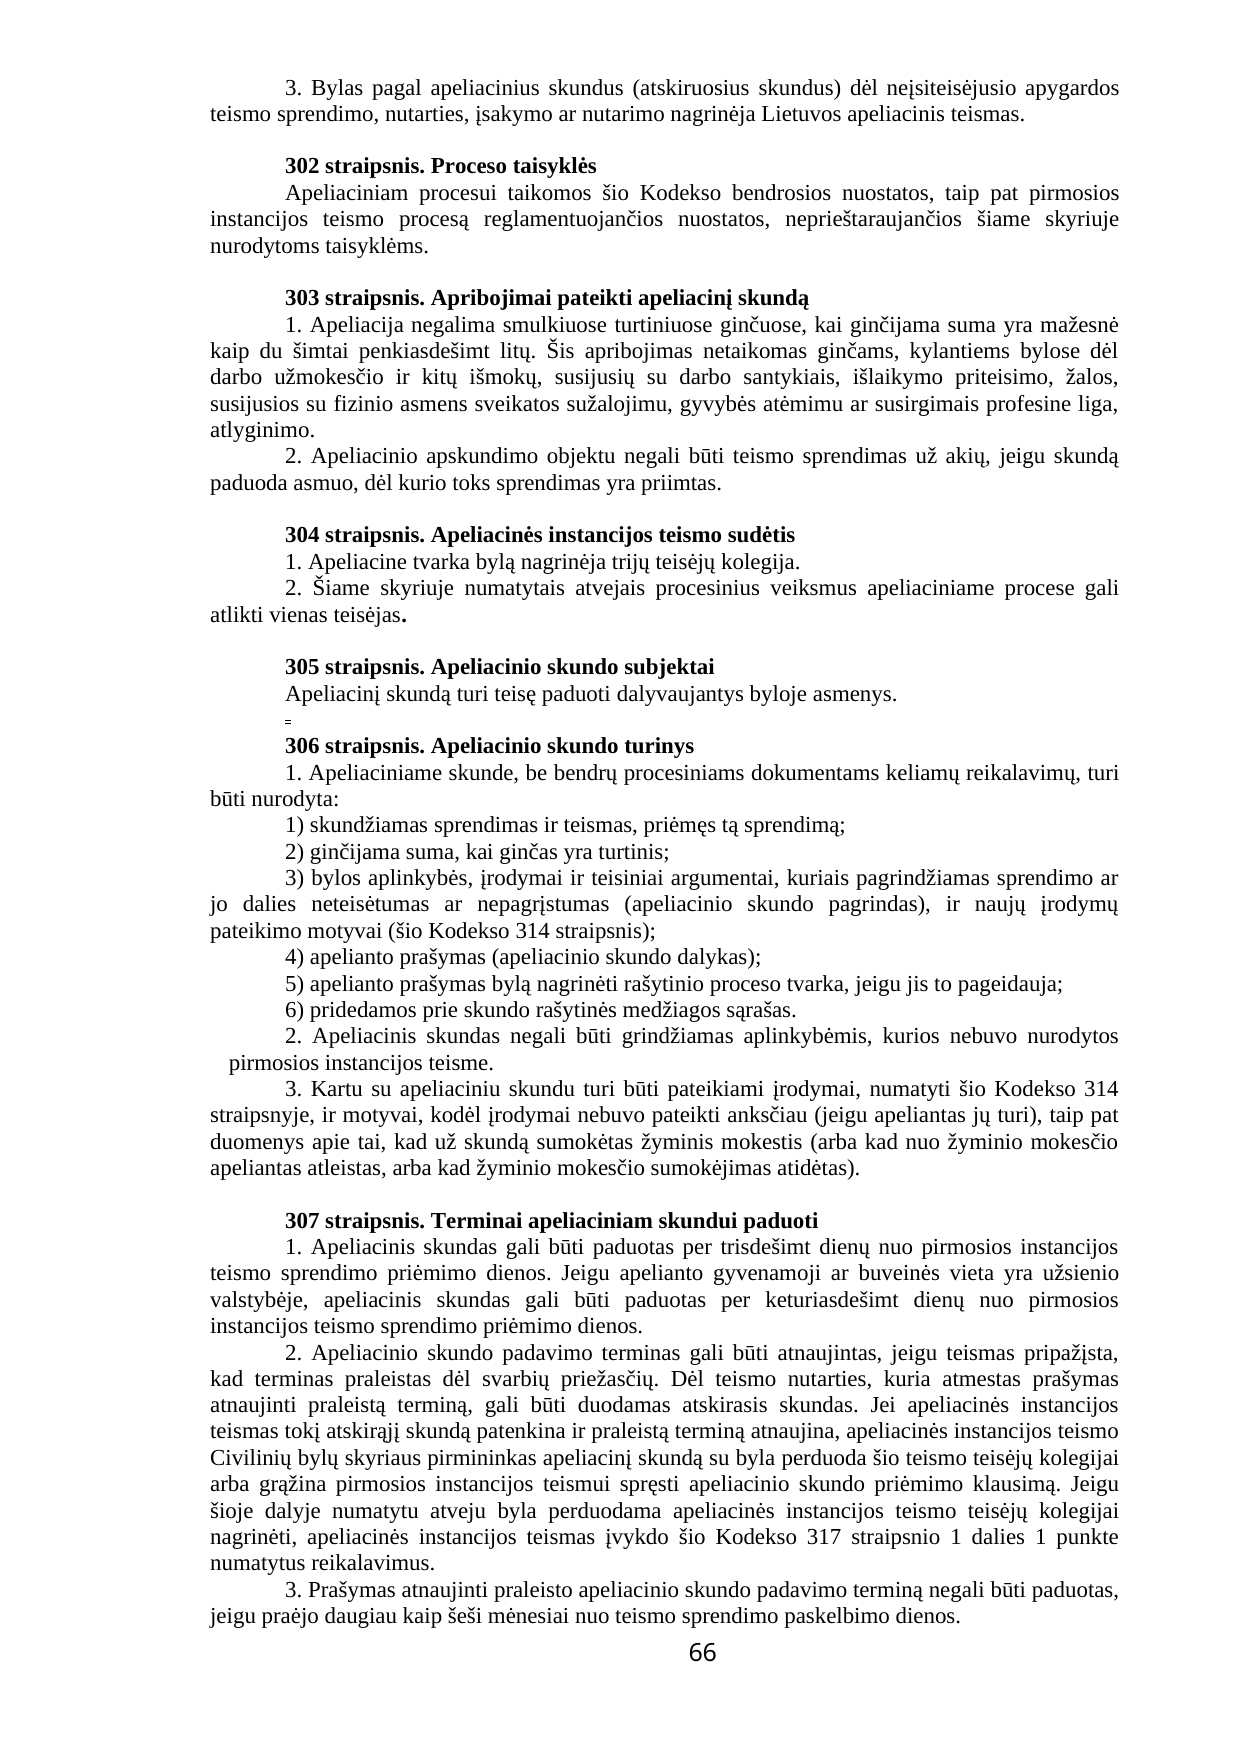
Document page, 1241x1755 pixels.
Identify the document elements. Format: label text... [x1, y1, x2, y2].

text 3. Bylas pagal apeliacinius skundus (atskiruosius skundus) dėl neįsiteisėjusio apygardos teismo sprendimo, nutarties, įsakymo ar nutarimo nagrinėja Lietuvos apeliacinis teismas. [210, 73, 1120, 126]
text 3. Prašymas atnaujinti praleisto apeliacinio skundo padavimo terminą negali būti paduotas, jeigu praėjo daugiau kaip šeši mėnesiai nuo teismo sprendimo paskelbimo dienos. [210, 1576, 1120, 1628]
text 305 straipsnis. Apeliacinio skundo subjektai [210, 653, 1120, 680]
text 5) apelianto prašymas bylą nagrinėti rašytinio proceso tvarka, jeigu jis to pageidauja; [210, 969, 1120, 996]
text 1. Apeliacine tvarka bylą nagrinėja trijų teisėjų kolegija. [210, 548, 1120, 574]
text 2. Apeliacinio skundo padavimo terminas gali būti atnaujintas, jeigu teismas pripažįsta, kad terminas praleistas dėl svarbių priežasčių. Dėl teismo nutarties, kuria atmestas prašymas atnaujinti praleistą terminą, gali būti duodamas atskirasis skundas. Jei apeliacinės instancijos teismas tokį atskirąjį skundą patenkina ir praleistą terminą atnaujina, apeliacinės instancijos teismo Civilinių bylų skyriaus pirmininkas apeliacinį skundą su byla perduoda šio teismo teisėjų kolegijai arba grąžina pirmosios instancijos teismui spręsti apeliacinio skundo priėmimo klausimą. Jeigu šioje dalyje numatytu atveju byla perduodama apeliacinės instancijos teismo teisėjų kolegijai nagrinėti, apeliacinės instancijos teismas įvykdo šio Kodekso 317 straipsnio 1 dalies 1 punkte numatytus reikalavimus. [210, 1338, 1120, 1576]
text 2. Apeliacinio apskundimo objektu negali būti teismo sprendimas už akių, jeigu skundą paduoda asmuo, dėl kurio toks sprendimas yra priimtas. [210, 442, 1120, 495]
text 2. Apeliacinis skundas negali būti grindžiamas aplinkybėmis, kurios nebuvo nurodytos pirmosios instancijos teisme. [229, 1022, 1120, 1075]
text 6) pridedamos prie skundo rašytinės medžiagos sąrašas. [229, 996, 1120, 1022]
text 4) apelianto prašymas (apeliacinio skundo dalykas); [210, 943, 1120, 969]
text 3. Kartu su apeliaciniu skundu turi būti pateikiami įrodymai, numatyti šio Kodekso 314 straipsnyje, ir motyvai, kodėl įrodymai nebuvo pateikti anksčiau (jeigu apeliantas jų turi), taip pat duomenys apie tai, kad už skundą sumokėtas žyminis mokestis (arba kad nuo žyminio mokesčio apeliantas atleistas, arba kad žyminio mokesčio sumokėjimas atidėtas). [210, 1075, 1120, 1180]
text 303 straipsnis. Apribojimai pateikti apeliacinį skundą [210, 284, 1120, 311]
text 307 straipsnis. Terminai apeliaciniam skundui paduoti [210, 1207, 1120, 1233]
text 1) skundžiamas sprendimas ir teismas, priėmęs tą sprendimą; [210, 811, 1120, 838]
text 3) bylos aplinkybės, įrodymai ir teisiniai argumentai, kuriais pagrindžiamas sprendimo ar jo dalies neteisėtumas ar nepagrįstumas (apeliacinio skundo pagrindas), ir naujų įrodymų pateikimo motyvai (šio Kodekso 314 straipsnis); [210, 864, 1120, 943]
text 306 straipsnis. Apeliacinio skundo turinys [210, 732, 1120, 759]
text Apeliaciniam procesui taikomos šio Kodekso bendrosios nuostatos, taip pat pirmosios instancijos teismo procesą reglamentuojančios nuostatos, neprieštaraujančios šiame skyriuje nurodytoms taisyklėms. [210, 179, 1120, 258]
text 2) ginčijama suma, kai ginčas yra turtinis; [210, 838, 1120, 864]
text 1. Apeliaciniame skunde, be bendrų procesiniams dokumentams keliamų reikalavimų, turi būti nurodyta: [210, 759, 1120, 811]
text 1. Apeliacija negalima smulkiuose turtiniuose ginčuose, kai ginčijama suma yra mažesnė kaip du šimtai penkiasdešimt litų. Šis apribojimas netaikomas ginčams, kylantiems bylose dėl darbo užmokesčio ir kitų išmokų, susijusių su darbo santykiais, išlaikymo priteisimo, žalos, susijusios su fizinio asmens sveikatos sužalojimu, gyvybės atėmimu ar susirgimais profesine liga, atlyginimo. [210, 311, 1120, 442]
text 302 straipsnis. Proceso taisyklės [210, 153, 1120, 179]
text 2. Šiame skyriuje numatytais atvejais procesinius veiksmus apeliaciniame procese gali atlikti vienas teisėjas. [210, 574, 1120, 627]
text 304 straipsnis. Apeliacinės instancijos teismo sudėtis [210, 522, 1120, 548]
text Apeliacinį skundą turi teisę paduoti dalyvaujantys byloje asmenys. [210, 680, 1120, 706]
text 1. Apeliacinis skundas gali būti paduotas per trisdešimt dienų nuo pirmosios instancijos teismo sprendimo priėmimo dienos. Jeigu apelianto gyvenamoji ar buveinės vieta yra užsienio valstybėje, apeliacinis skundas gali būti paduotas per keturiasdešimt dienų nuo pirmosios instancijos teismo sprendimo priėmimo dienos. [210, 1233, 1120, 1338]
